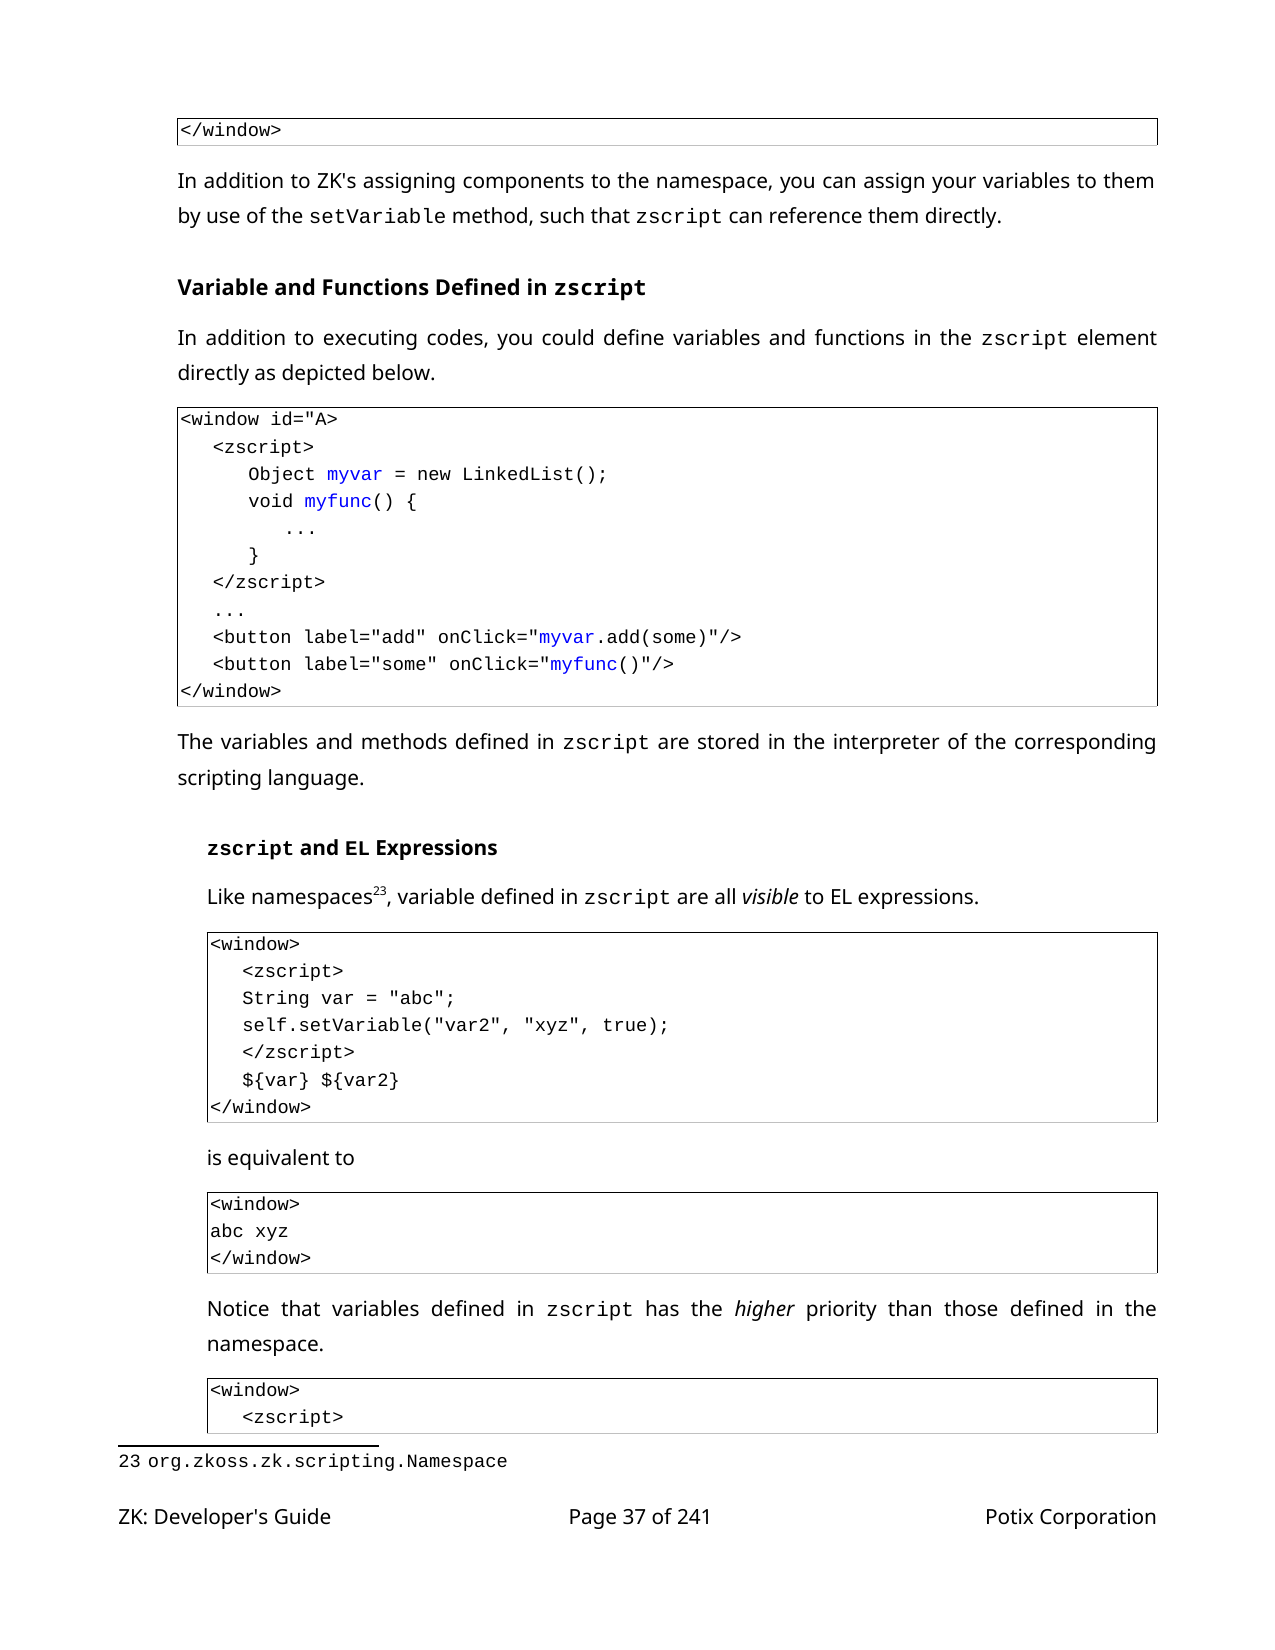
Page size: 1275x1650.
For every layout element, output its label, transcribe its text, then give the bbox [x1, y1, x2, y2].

text </window> [208, 1246, 1157, 1273]
text <window> [208, 1193, 1157, 1216]
text Notice that variables defined in zscript has the higher priority than those defined in the namespace. [207, 1294, 1157, 1358]
text is equivalent to [207, 1143, 1157, 1171]
text void myfunc() { [178, 489, 1157, 513]
text <window id="A> [178, 408, 1157, 432]
text self.setVariable("var2", "xyz", true); [208, 1013, 1157, 1037]
text Object myvar = new LinkedList(); [178, 462, 1157, 486]
text } [178, 543, 1157, 567]
text ... [178, 516, 1157, 540]
text </window> [208, 1095, 1157, 1122]
text Like namespaces, variable defined in zscript are all visible to EL expressions. [207, 882, 1157, 911]
text <window> [208, 1379, 1157, 1402]
text <button label="add" onClick="myvar.add(some)"/> [178, 625, 1157, 649]
text </window> [178, 679, 1157, 706]
text String var = "abc"; [208, 986, 1157, 1010]
subtitle Variable and Functions Defined in zscript [177, 272, 1157, 302]
text abc xyz [208, 1219, 1157, 1243]
text <window> [208, 933, 1157, 956]
text </zscript> [208, 1040, 1157, 1065]
text </window> [178, 119, 1157, 145]
text In addition to ZK's assigning components to the namespace, you can assign your variables to them by use of the setVariable method, such that zscript can reference them directly. [177, 166, 1157, 230]
text The variables and methods defined in zscript are stored in the interpreter of the corresponding scripting language. [177, 727, 1157, 791]
text ${var} ${var2} [208, 1068, 1157, 1092]
text <button label="some" onClick="myfunc()"/> [178, 652, 1157, 676]
text <zscript> [208, 1405, 1157, 1433]
text org.zkoss.zk.scripting.Namespace [118, 1452, 1157, 1473]
text ... [178, 598, 1157, 622]
text In addition to executing codes, you could define variables and functions in the zscript element directly as depicted below. [177, 323, 1157, 387]
text <zscript> [208, 959, 1157, 983]
text <zscript> [178, 434, 1157, 459]
subtitle zscript and EL Expressions [207, 833, 1157, 862]
text </zscript> [178, 570, 1157, 595]
